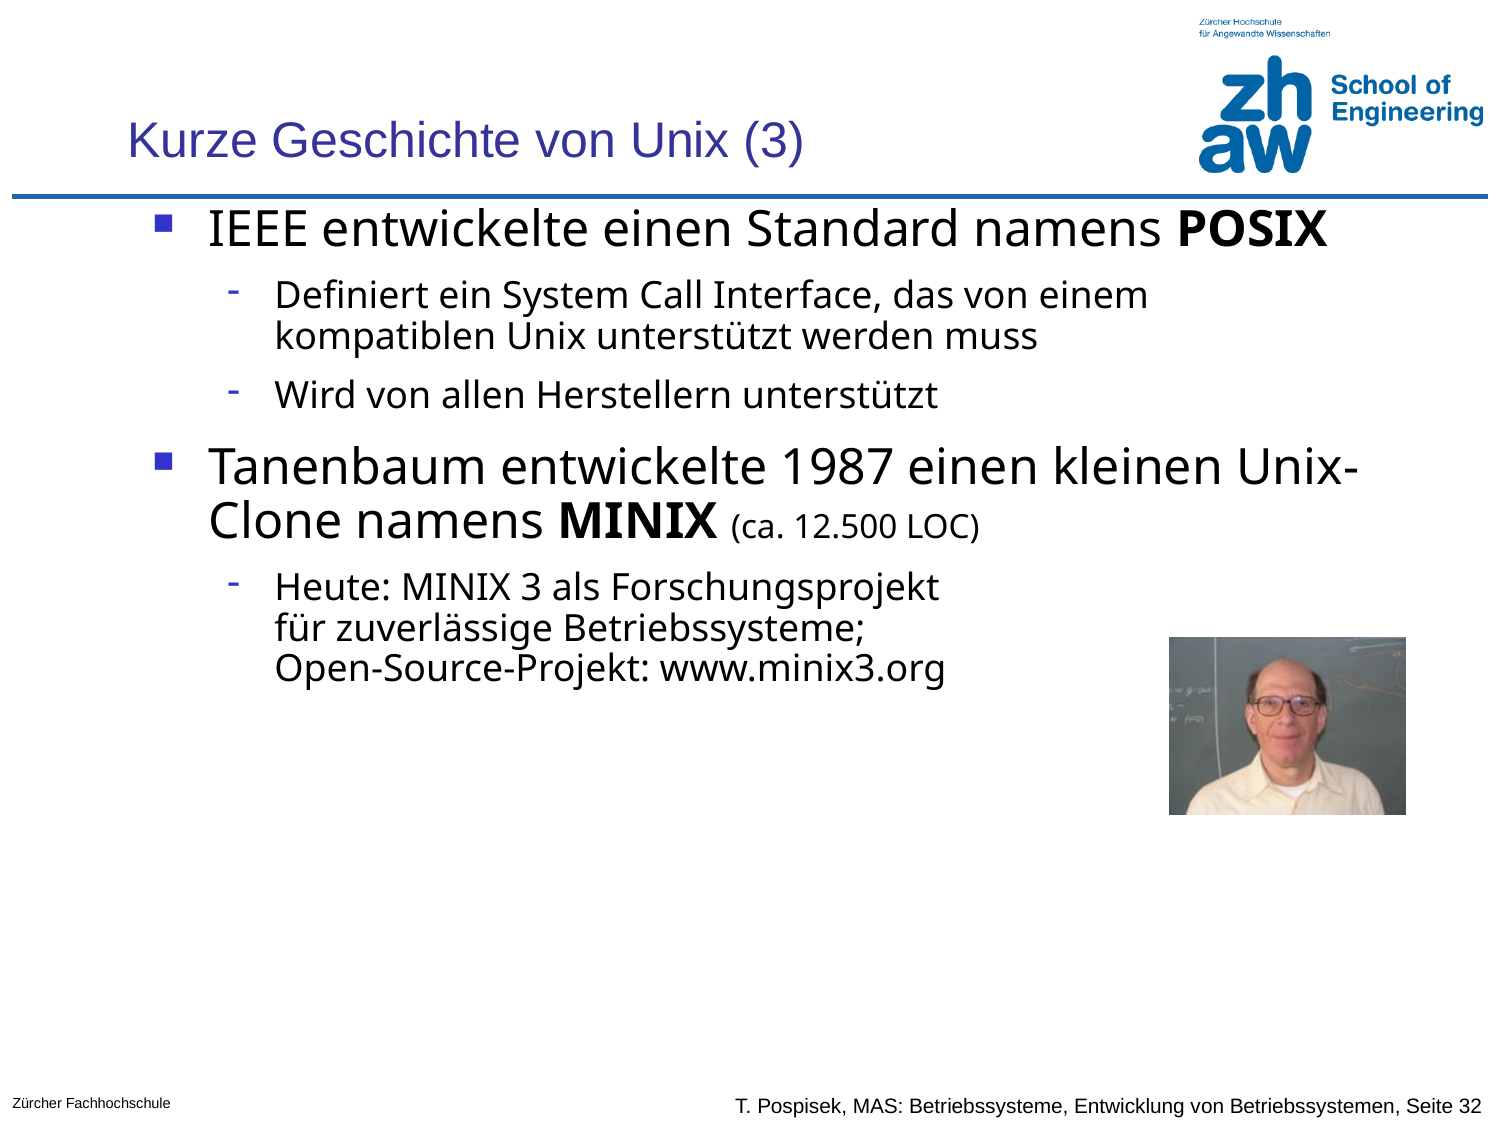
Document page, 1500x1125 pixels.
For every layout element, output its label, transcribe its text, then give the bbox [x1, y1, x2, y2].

title Kurze Geschichte von Unix (3) [112, 50, 1391, 175]
picture [1199, 19, 1483, 173]
list IEEE entwickelte einen Standard namens POSIX Definiert ein System Call Interface, das von einem kompatiblen Unix unterstützt werden muss Wird von allen Herstellern unterstützt Tanenbaum entwickelte 1987 einen kleinen Unix-Clone namens MINIX (ca. 12.500 LOC) Heute: MINIX 3 als Forschungsprojekt für zuverlässige Betriebssysteme; Open-Source-Projekt: www.minix3.org [137, 196, 1376, 959]
picture [1169, 637, 1406, 815]
